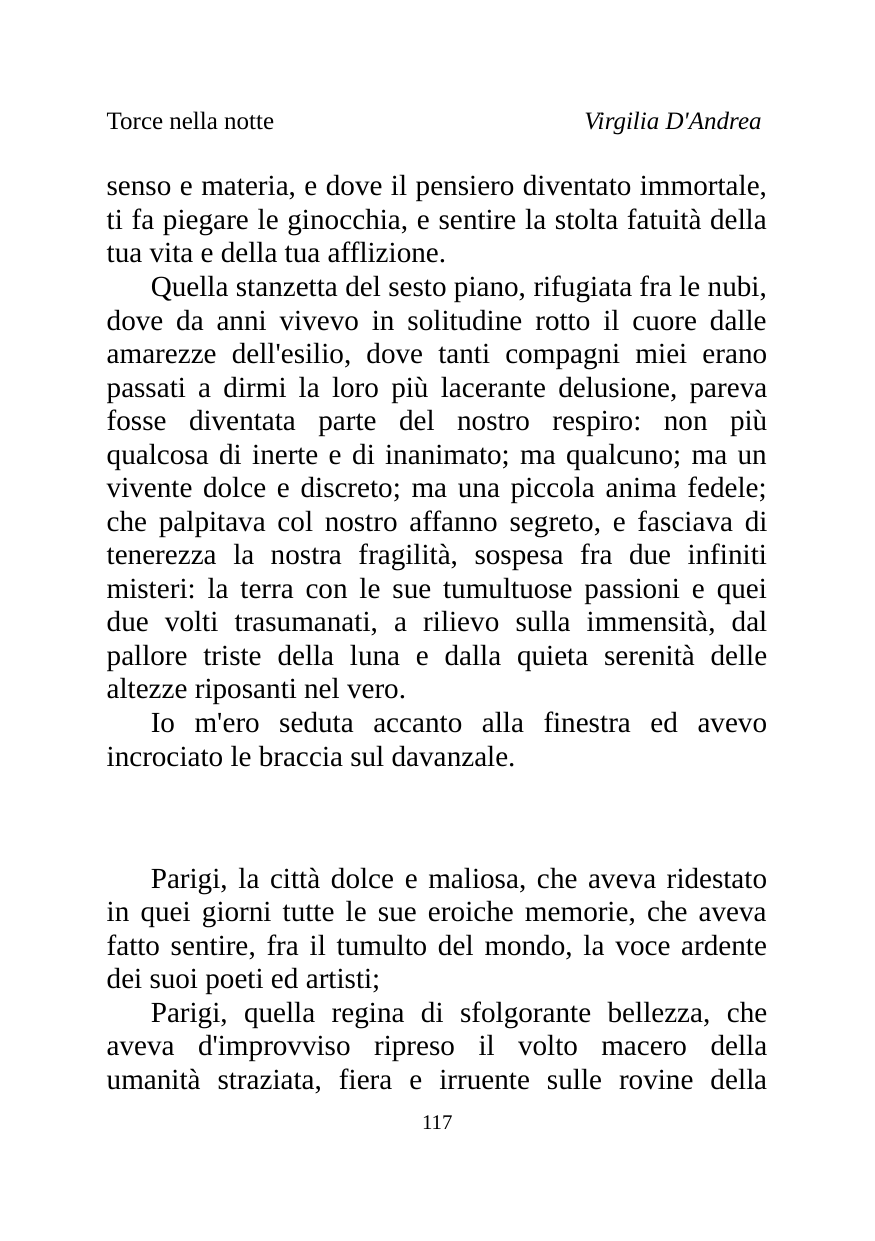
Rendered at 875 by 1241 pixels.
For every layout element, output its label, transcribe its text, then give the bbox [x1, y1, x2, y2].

text Io m'ero seduta accanto alla finestra ed avevo incrociato le braccia sul davanzale. [106, 705, 768, 772]
text senso e materia, e dove il pensiero diventato immortale, ti fa piegare le ginocchia, e sentire la stolta fatuità della tua vita e della tua afflizione. [106, 168, 768, 269]
text Quella stanzetta del sesto piano, rifugiata fra le nubi, dove da anni vivevo in solitudine rotto il cuore dalle amarezze dell'esilio, dove tanti compagni miei erano passati a dirmi la loro più lacerante delusione, pareva fosse diventata parte del nostro respiro: non più qualcosa di inerte e di inanimato; ma qualcuno; ma un vivente dolce e discreto; ma una piccola anima fedele; che palpitava col nostro affanno segreto, e fasciava di tenerezza la nostra fragilità, sospesa fra due infiniti misteri: la terra con le sue tumultuose passioni e quei due volti trasumanati, a rilievo sulla immensità, dal pallore triste della luna e dalla quieta serenità delle altezze riposanti nel vero. [106, 269, 768, 705]
text Parigi, la città dolce e maliosa, che aveva ridestato in quei giorni tutte le sue eroiche memorie, che aveva fatto sentire, fra il tumulto del mondo, la voce ardente dei suoi poeti ed artisti; [106, 861, 768, 995]
text Parigi, quella regina di sfolgorante bellezza, che aveva d'improvviso ripreso il volto macero della umanità straziata, fiera e irruente sulle rovine della [106, 995, 768, 1096]
